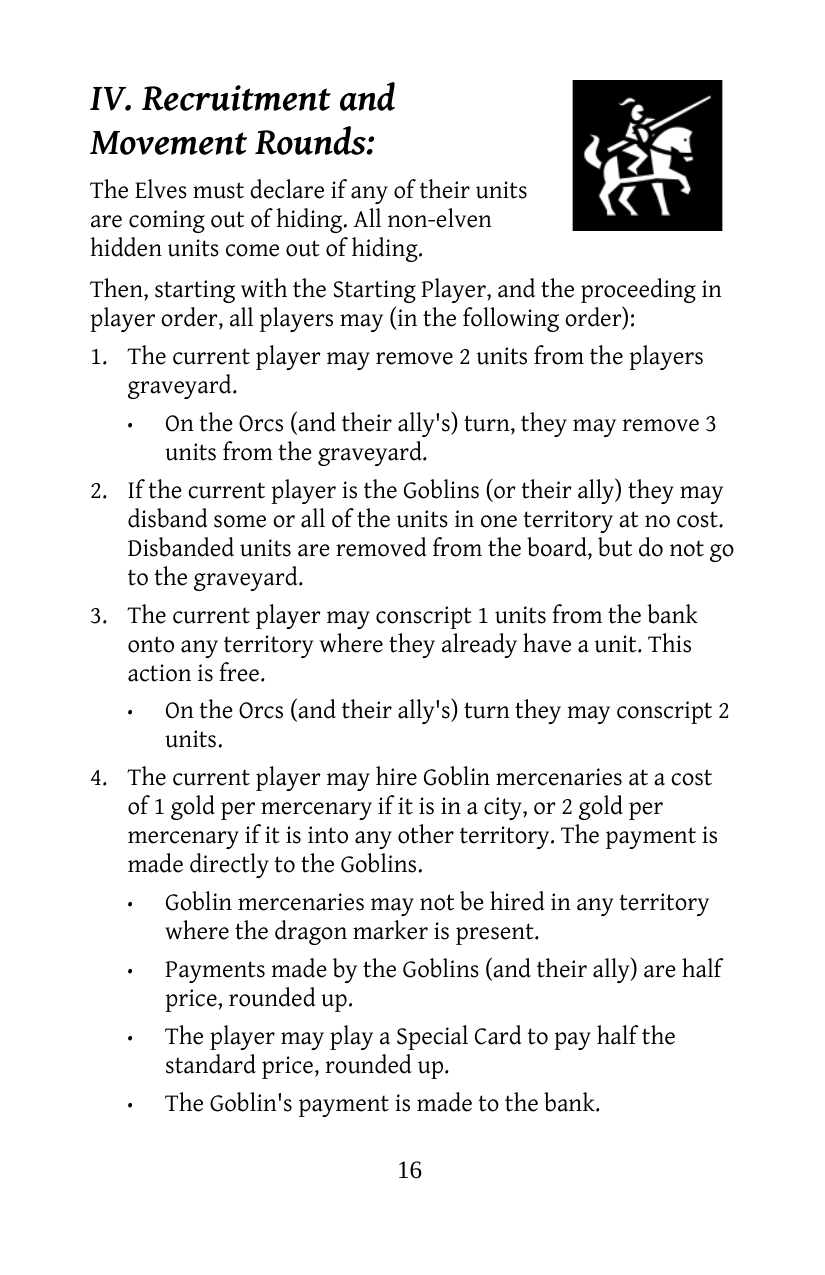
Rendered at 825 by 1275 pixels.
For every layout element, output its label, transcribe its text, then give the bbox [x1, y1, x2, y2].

subtitle IV. Recruitment and Movement Rounds: [90, 78, 735, 165]
list The Goblin's payment is made to the bank. [127, 1089, 735, 1118]
list Payments made by the Goblins (and their ally) are half price, rounded up. [127, 956, 735, 1013]
list On the Orcs (and their ally's) turn they may conscript 2 units. [127, 697, 735, 755]
list The player may play a Special Card to pay half the standard price, rounded up. [127, 1022, 735, 1080]
list If the current player is the Goblins (or their ally) they may disband some or all of the units in one territory at no cost. Disbanded units are removed from the board, but do not go to the graveyard. [90, 476, 735, 592]
list On the Orcs (and their ally's) turn, they may remove 3 units from the graveyard. [127, 409, 735, 467]
list The current player may remove 2 units from the players graveyard. [90, 343, 735, 401]
text Then, starting with the Starting Player, and the proceeding in player order, all players may (in the following order): [90, 276, 735, 334]
picture [572, 80, 723, 231]
list The current player may conscript 1 units from the bank onto any territory where they already have a unit. This action is free. [90, 601, 735, 688]
list Goblin mercenaries may not be hired in any territory where the dragon marker is present. [127, 889, 735, 947]
list The current player may hire Goblin mercenaries at a cost of 1 gold per mercenary if it is in a city, or 2 gold per mercenary if it is into any other territory. The payment is made directly to the Goblins. [90, 764, 735, 880]
text The Elves must declare if any of their units are coming out of hiding. All non-elven hidden units come out of hiding. [90, 177, 735, 264]
